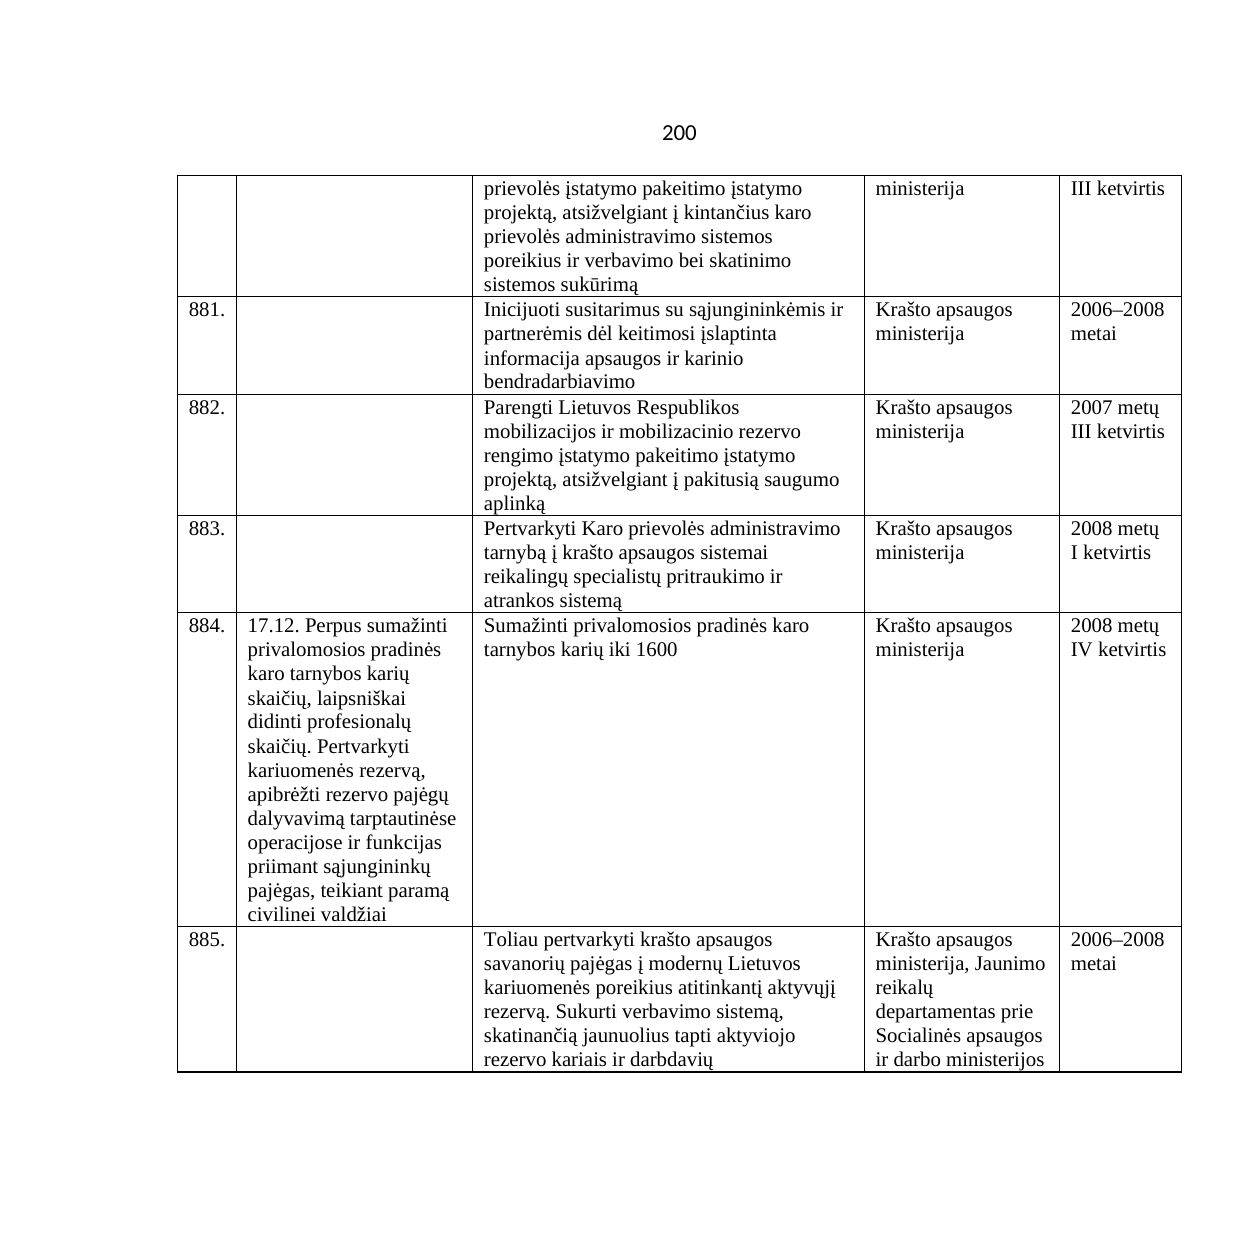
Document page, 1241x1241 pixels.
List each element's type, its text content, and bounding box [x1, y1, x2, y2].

table_cell 2007 metų III ketvirtis [1060, 395, 1181, 515]
table_cell [237, 927, 472, 1071]
table_cell ministerija [865, 176, 1059, 296]
table_cell Toliau pertvarkyti krašto apsaugos savanorių pajėgas į modernų Lietuvos kariuomenės poreikius atitinkantį aktyvųjį rezervą. Sukurti verbavimo sistemą, skatinančią jaunuolius tapti aktyviojo rezervo kariais ir darbdavių [473, 927, 864, 1071]
table_cell Krašto apsaugos ministerija [865, 297, 1059, 393]
table_cell prievolės įstatymo pakeitimo įstatymo projektą, atsižvelgiant į kintančius karo prievolės administravimo sistemos poreikius ir verbavimo bei skatinimo sistemos sukūrimą [473, 176, 864, 296]
table_cell Krašto apsaugos ministerija [865, 395, 1059, 515]
table_cell Sumažinti privalomosios pradinės karo tarnybos karių iki 1600 [473, 613, 864, 926]
table_cell [237, 516, 472, 612]
table_cell III ketvirtis [1060, 176, 1181, 296]
table_cell Krašto apsaugos ministerija [865, 516, 1059, 612]
table_cell 882. [178, 395, 236, 515]
table_cell Krašto apsaugos ministerija [865, 613, 1059, 926]
table_cell [237, 297, 472, 393]
table_cell 2008 metų IV ketvirtis [1060, 613, 1181, 926]
table_cell 2006–2008 metai [1060, 927, 1181, 1071]
table_cell [237, 395, 472, 515]
table_cell [237, 176, 472, 296]
table_cell [178, 176, 236, 296]
table_cell 2006–2008 metai [1060, 297, 1181, 393]
table_cell Inicijuoti susitarimus su sąjungininkėmis ir partnerėmis dėl keitimosi įslaptinta informacija apsaugos ir karinio bendradarbiavimo [473, 297, 864, 393]
table_cell Krašto apsaugos ministerija, Jaunimo reikalų departamentas prie Socialinės apsaugos ir darbo ministerijos [865, 927, 1059, 1071]
table_cell Parengti Lietuvos Respublikos mobilizacijos ir mobilizacinio rezervo rengimo įstatymo pakeitimo įstatymo projektą, atsižvelgiant į pakitusią saugumo aplinką [473, 395, 864, 515]
table_cell 17.12. Perpus sumažinti privalomosios pradinės karo tarnybos karių skaičių, laipsniškai didinti profesionalų skaičių. Pertvarkyti kariuomenės rezervą, apibrėžti rezervo pajėgų dalyvavimą tarptautinėse operacijose ir funkcijas priimant sąjungininkų pajėgas, teikiant paramą civilinei valdžiai [237, 613, 472, 926]
table_cell 883. [178, 516, 236, 612]
table_cell Pertvarkyti Karo prievolės administravimo tarnybą į krašto apsaugos sistemai reikalingų specialistų pritraukimo ir atrankos sistemą [473, 516, 864, 612]
table_cell 884. [178, 613, 236, 926]
table_cell 885. [178, 927, 236, 1071]
table_cell 2008 metų I ketvirtis [1060, 516, 1181, 612]
table_cell 881. [178, 297, 236, 393]
